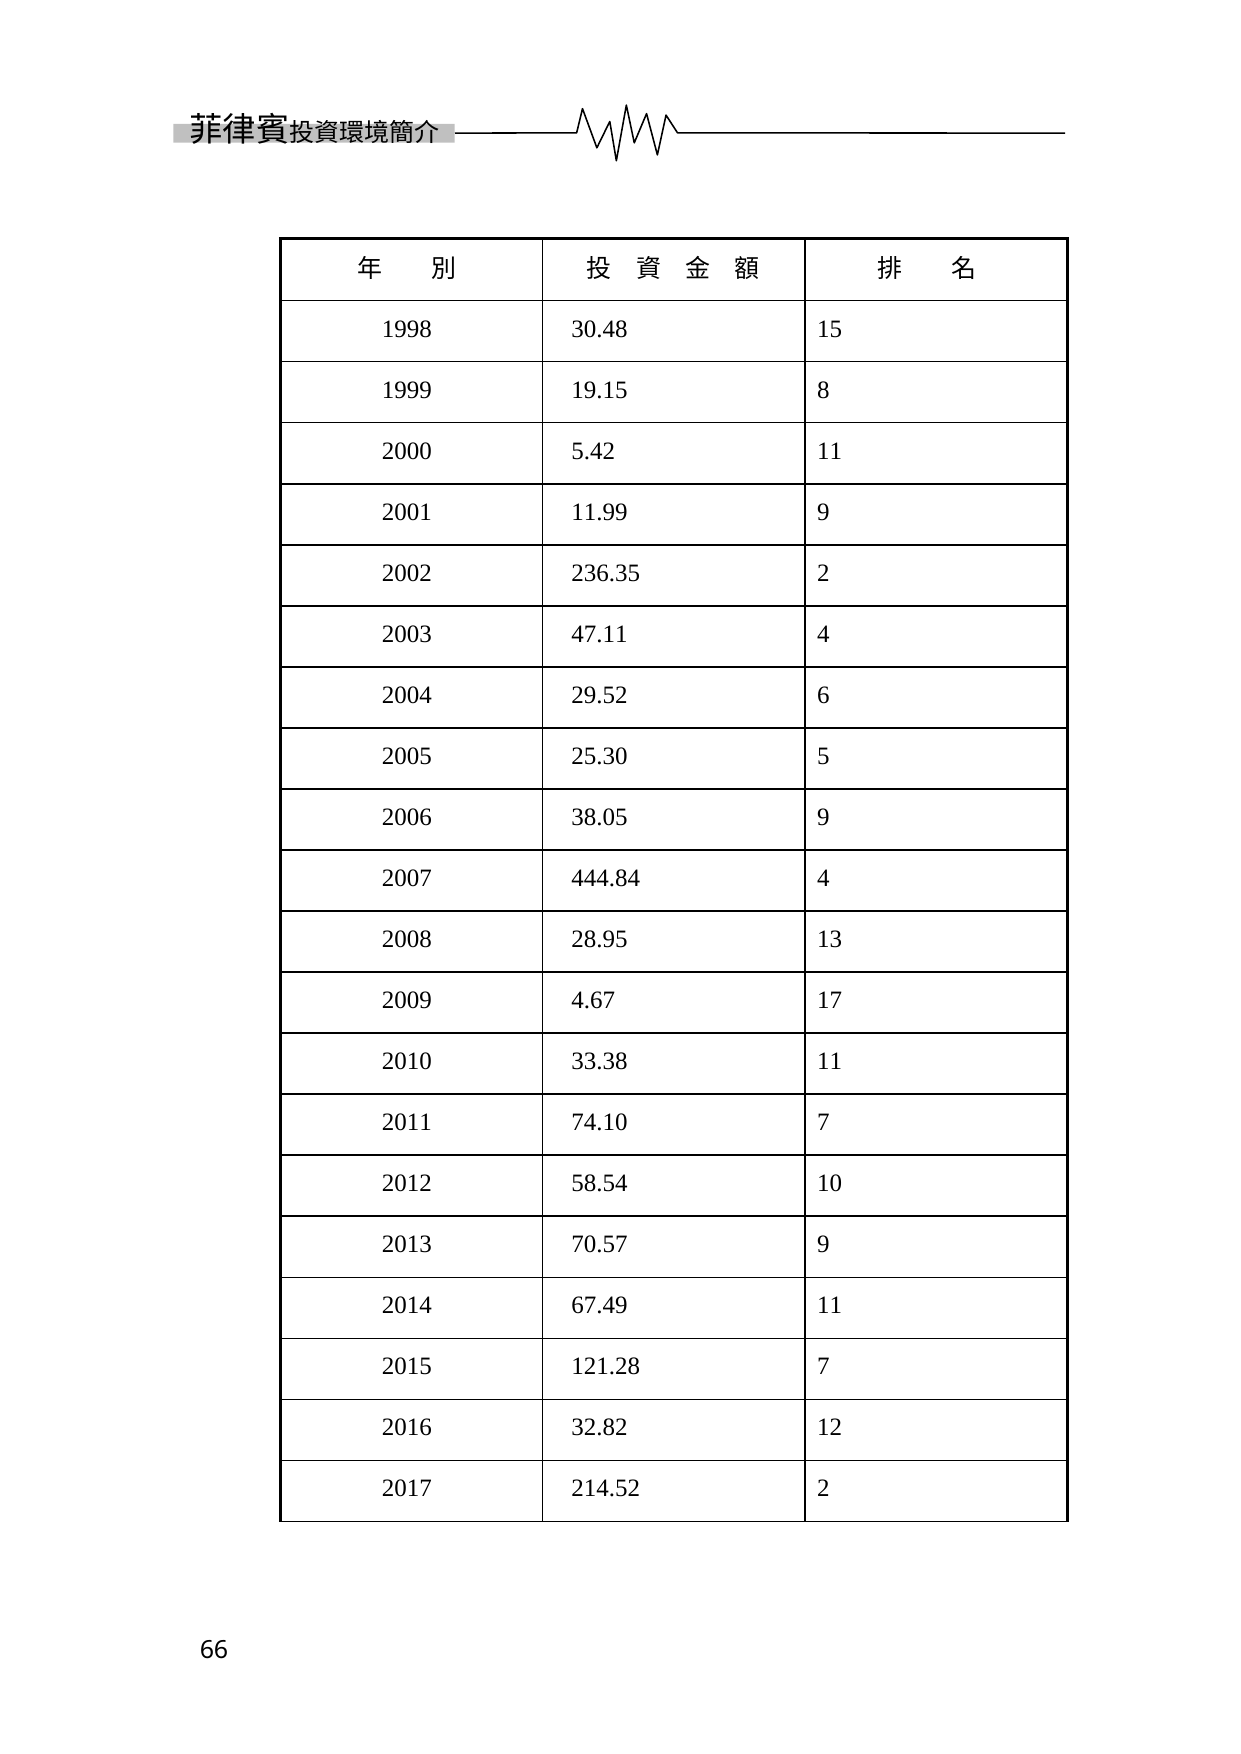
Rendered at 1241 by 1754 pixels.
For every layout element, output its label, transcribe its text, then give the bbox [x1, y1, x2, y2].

table_cell 4 [806, 851, 1066, 910]
table_cell 2 [806, 546, 1066, 605]
table_cell 8 [806, 362, 1066, 422]
table_cell 4.67 [543, 973, 804, 1032]
table_cell 2007 [282, 851, 542, 910]
table_cell 2010 [282, 1034, 542, 1093]
table_cell 38.05 [543, 790, 804, 849]
table_cell 67.49 [543, 1278, 804, 1337]
table_cell 2014 [282, 1278, 542, 1337]
table_cell 9 [806, 790, 1066, 849]
table_cell 2013 [282, 1217, 542, 1276]
table_cell 5.42 [543, 423, 804, 483]
table_cell 2004 [282, 668, 542, 727]
table_cell 19.15 [543, 362, 804, 422]
table_cell 32.82 [543, 1400, 804, 1459]
table_cell 4 [806, 607, 1066, 666]
table_cell 11.99 [543, 485, 804, 544]
table_cell 29.52 [543, 668, 804, 727]
table_cell 2005 [282, 729, 542, 788]
table_cell 11 [806, 1034, 1066, 1093]
table_header 投資金額 [543, 240, 804, 300]
table_cell 12 [806, 1400, 1066, 1459]
table_cell 11 [806, 1278, 1066, 1337]
table_cell 2016 [282, 1400, 542, 1459]
table_cell 2012 [282, 1156, 542, 1215]
table_cell 2003 [282, 607, 542, 666]
table_cell 9 [806, 485, 1066, 544]
table_cell 6 [806, 668, 1066, 727]
table_cell 2008 [282, 912, 542, 971]
table_header 年 別 [282, 240, 542, 300]
table_cell 121.28 [543, 1339, 804, 1398]
table_cell 2015 [282, 1339, 542, 1398]
table_cell 2000 [282, 423, 542, 483]
table_header 排 名 [806, 240, 1066, 300]
table_cell 236.35 [543, 546, 804, 605]
table_cell 2009 [282, 973, 542, 1032]
table_cell 1999 [282, 362, 542, 422]
table_cell 13 [806, 912, 1066, 971]
table_cell 7 [806, 1095, 1066, 1154]
table_cell 17 [806, 973, 1066, 1032]
table_cell 58.54 [543, 1156, 804, 1215]
table_cell 214.52 [543, 1461, 804, 1521]
table_cell 74.10 [543, 1095, 804, 1154]
table_cell 10 [806, 1156, 1066, 1215]
table_cell 2002 [282, 546, 542, 605]
table_cell 70.57 [543, 1217, 804, 1276]
table_cell 9 [806, 1217, 1066, 1276]
table_cell 7 [806, 1339, 1066, 1398]
table_cell 15 [806, 301, 1066, 361]
table_cell 2 [806, 1461, 1066, 1521]
table_cell 2001 [282, 485, 542, 544]
table_cell 1998 [282, 301, 542, 361]
table_cell 33.38 [543, 1034, 804, 1093]
table_cell 47.11 [543, 607, 804, 666]
table_cell 2011 [282, 1095, 542, 1154]
table_cell 444.84 [543, 851, 804, 910]
table_cell 25.30 [543, 729, 804, 788]
table_cell 11 [806, 423, 1066, 483]
table_cell 2006 [282, 790, 542, 849]
table_cell 2017 [282, 1461, 542, 1521]
table_cell 28.95 [543, 912, 804, 971]
table_cell 5 [806, 729, 1066, 788]
table_cell 30.48 [543, 301, 804, 361]
